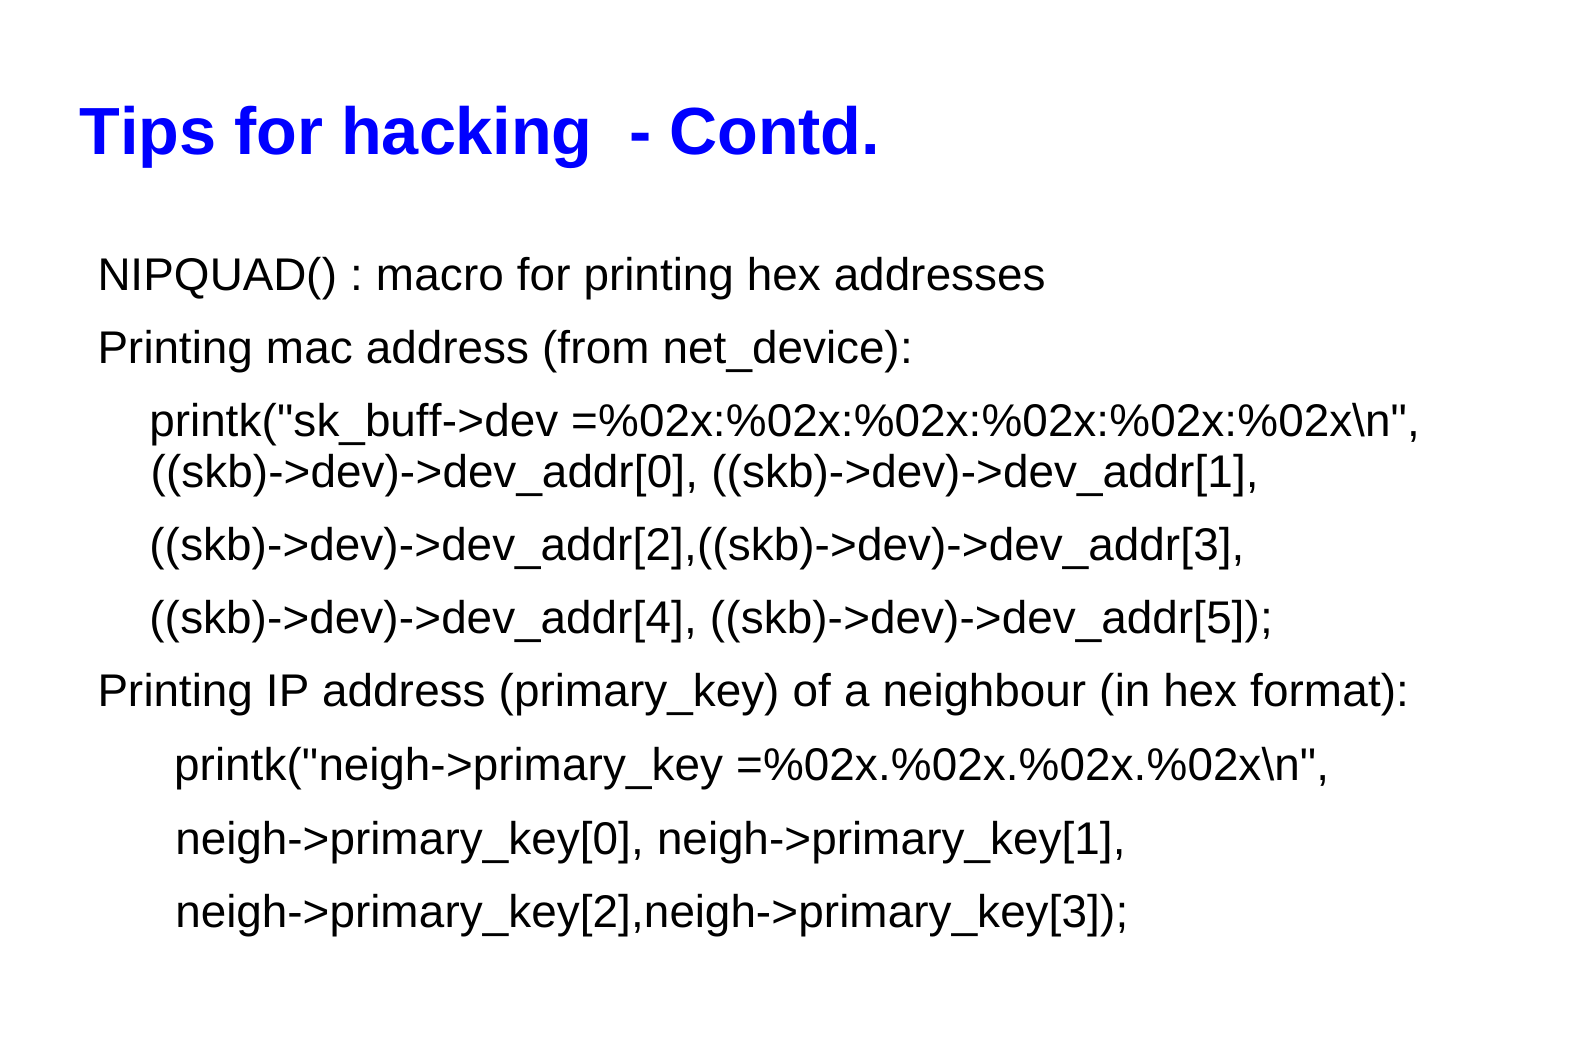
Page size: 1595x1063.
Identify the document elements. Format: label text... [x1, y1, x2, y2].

list NIPQUAD() : macro for printing hex addresses Printing mac address (from net_device): printk("sk_buff->dev =%02x:%02x:%02x:%02x:%02x:%02x\n",((skb)->dev)->dev_addr[0], ((skb)->dev)->dev_addr[1], ((skb)->dev)->dev_addr[2],((skb)->dev)->dev_addr[3], ((skb)->dev)->dev_addr[4], ((skb)->dev)->dev_addr[5]); Printing IP address (primary_key) of a neighbour (in hex format): printk("neigh->primary_key =%02x.%02x.%02x.%02x\n", neigh->primary_key[0], neigh->primary_key[1], neigh->primary_key[2],neigh->primary_key[3]); [79, 248, 1515, 997]
title Tips for hacking - Contd. [79, 49, 1515, 213]
